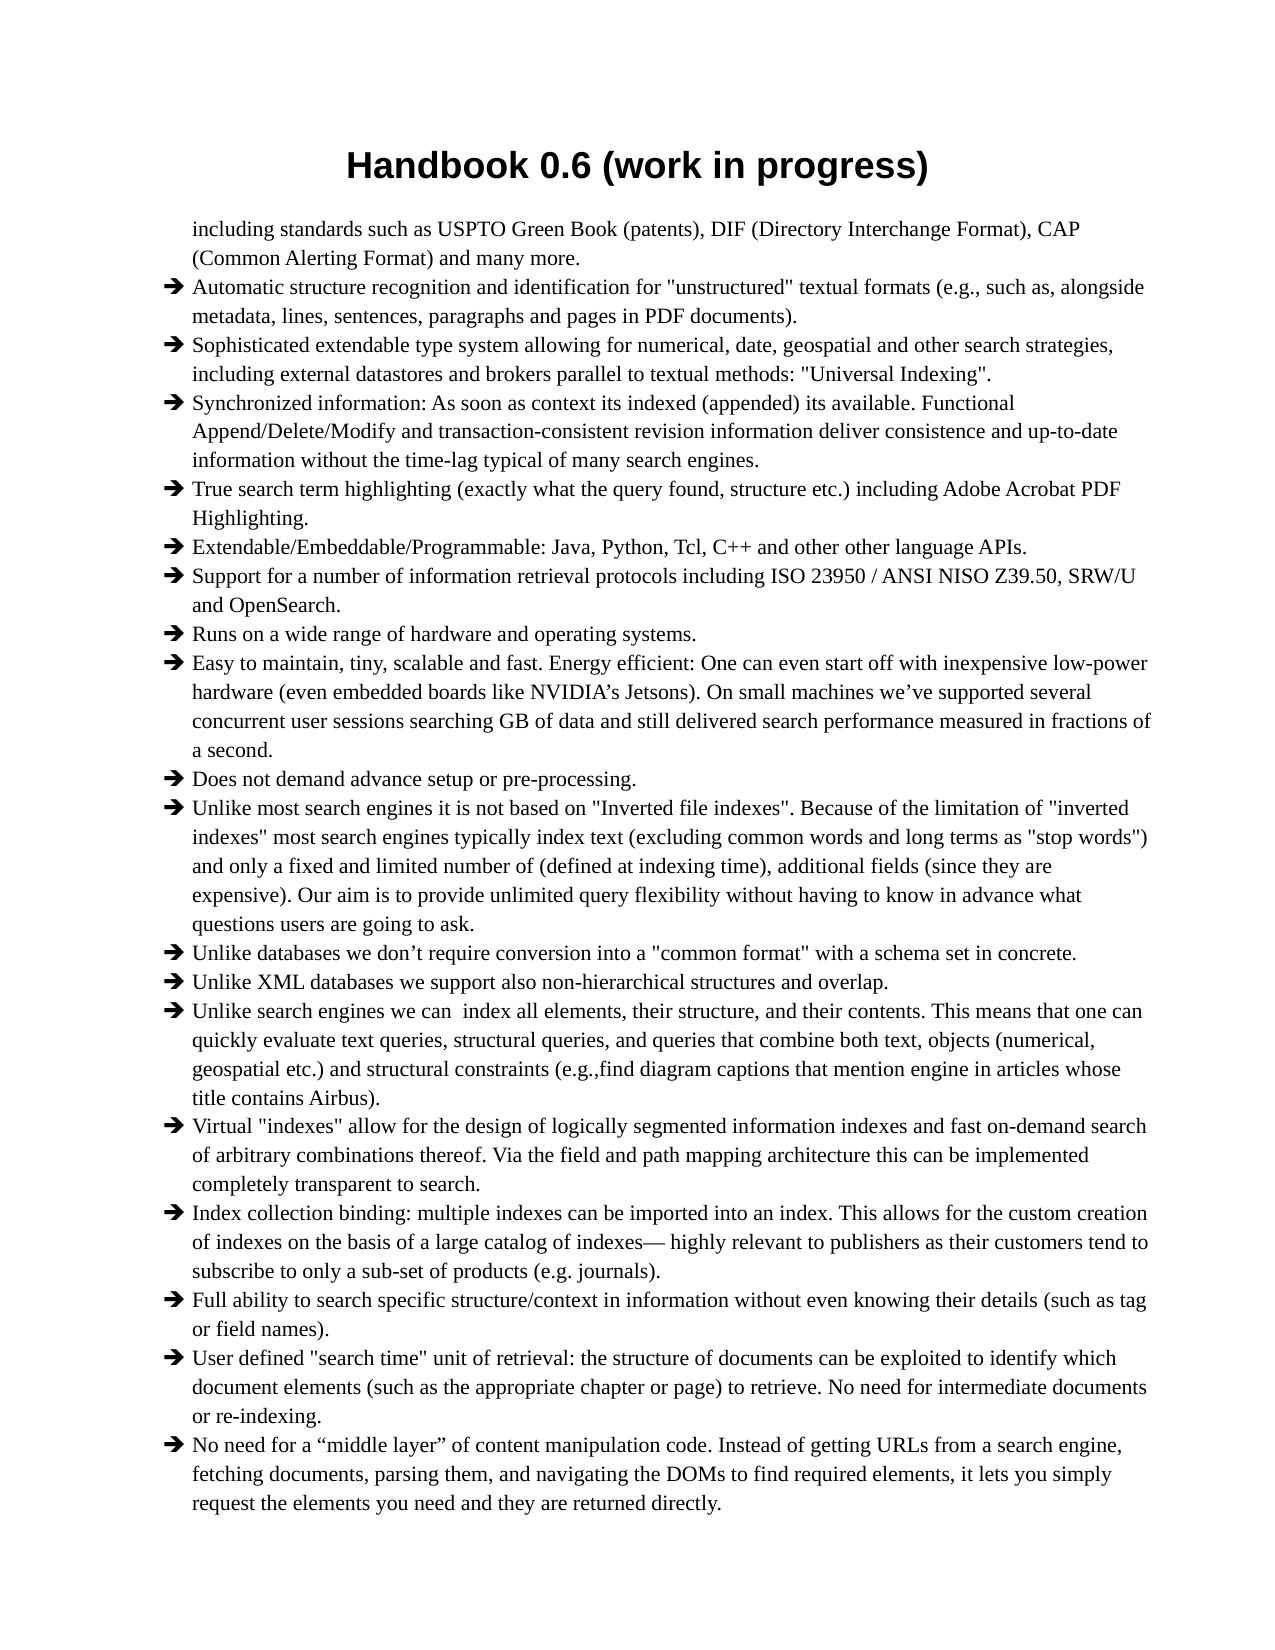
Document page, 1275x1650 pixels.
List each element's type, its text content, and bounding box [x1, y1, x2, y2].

list Unlike databases we don’t require conversion into a "common format" with a schema set in concrete. [162, 940, 1157, 965]
list Index collection binding: multiple indexes can be imported into an index. This allows for the custom creation of indexes on the basis of a large catalog of indexes— highly relevant to publishers as their customers tend to subscribe to only a sub-set of products (e.g. journals). [162, 1200, 1157, 1283]
list Synchronized information: As soon as context its indexed (appended) its available. Functional Append/Delete/Modify and transaction-consistent revision information deliver consistence and up-to-date information without the time-lag typical of many search engines. [162, 389, 1157, 473]
list Extendable/Embeddable/Programmable: Java, Python, Tcl, C++ and other other language APIs. [162, 534, 1157, 559]
list Sophisticated extendable type system allowing for numerical, date, geospatial and other search strategies, including external datastores and brokers parallel to textual methods: "Universal Indexing". [162, 332, 1157, 386]
list No need for a “middle layer” of content manipulation code. Instead of getting URLs from a search engine, fetching documents, parsing them, and navigating the DOMs to find required elements, it lets you simply request the elements you need and they are returned directly. [162, 1432, 1157, 1515]
list Does not demand advance setup or pre-processing. [162, 766, 1157, 791]
list Unlike most search engines it is not based on "Inverted file indexes". Because of the limitation of "inverted indexes" most search engines typically index text (excluding common words and long terms as "stop words") and only a fixed and limited number of (defined at indexing time), additional fields (since they are expensive). Our aim is to provide unlimited query flexibility without having to know in advance what questions users are going to ask. [162, 795, 1157, 936]
list Easy to maintain, tiny, scalable and fast. Energy efficient: One can even start off with inexpensive low-power hardware (even embedded boards like NVIDIA’s Jetsons). On small machines we’ve supported several concurrent user sessions searching GB of data and still delivered search performance measured in fractions of a second. [162, 650, 1157, 762]
list Unlike XML databases we support also non-hierarchical structures and overlap. [162, 969, 1157, 994]
list True search term highlighting (exactly what the query found, structure etc.) including Adobe Acrobat PDF Highlighting. [162, 476, 1157, 531]
list Unlike search engines we can index all elements, their structure, and their contents. This means that one can quickly evaluate text queries, structural queries, and queries that combine both text, objects (numerical, geospatial etc.) and structural constraints (e.g.,find diagram captions that mention engine in articles whose title contains Airbus). [162, 998, 1157, 1110]
list Automatic structure recognition and identification for "unstructured" textual formats (e.g., such as, alongside metadata, lines, sentences, paragraphs and pages in PDF documents). [162, 274, 1157, 328]
list User defined "search time" unit of retrieval: the structure of documents can be exploited to identify which document elements (such as the appropriate chapter or page) to retrieve. No need for intermediate documents or re-indexing. [162, 1345, 1157, 1428]
list Support for a number of information retrieval protocols including ISO 23950 / ANSI NISO Z39.50, SRW/U and OpenSearch. [162, 563, 1157, 617]
list Full ability to search specific structure/context in information without even knowing their details (such as tag or field names). [162, 1287, 1157, 1341]
list Virtual "indexes" allow for the design of logically segmented information indexes and fast on-demand search of arbitrary combinations thereof. Via the field and path mapping architecture this can be implemented completely transparent to search. [162, 1113, 1157, 1197]
list Runs on a wide range of hardware and operating systems. [162, 621, 1157, 646]
list including standards such as USPTO Green Book (patents), DIF (Directory Interchange Format), CAP (Common Alerting Format) and many more. [162, 216, 1157, 270]
